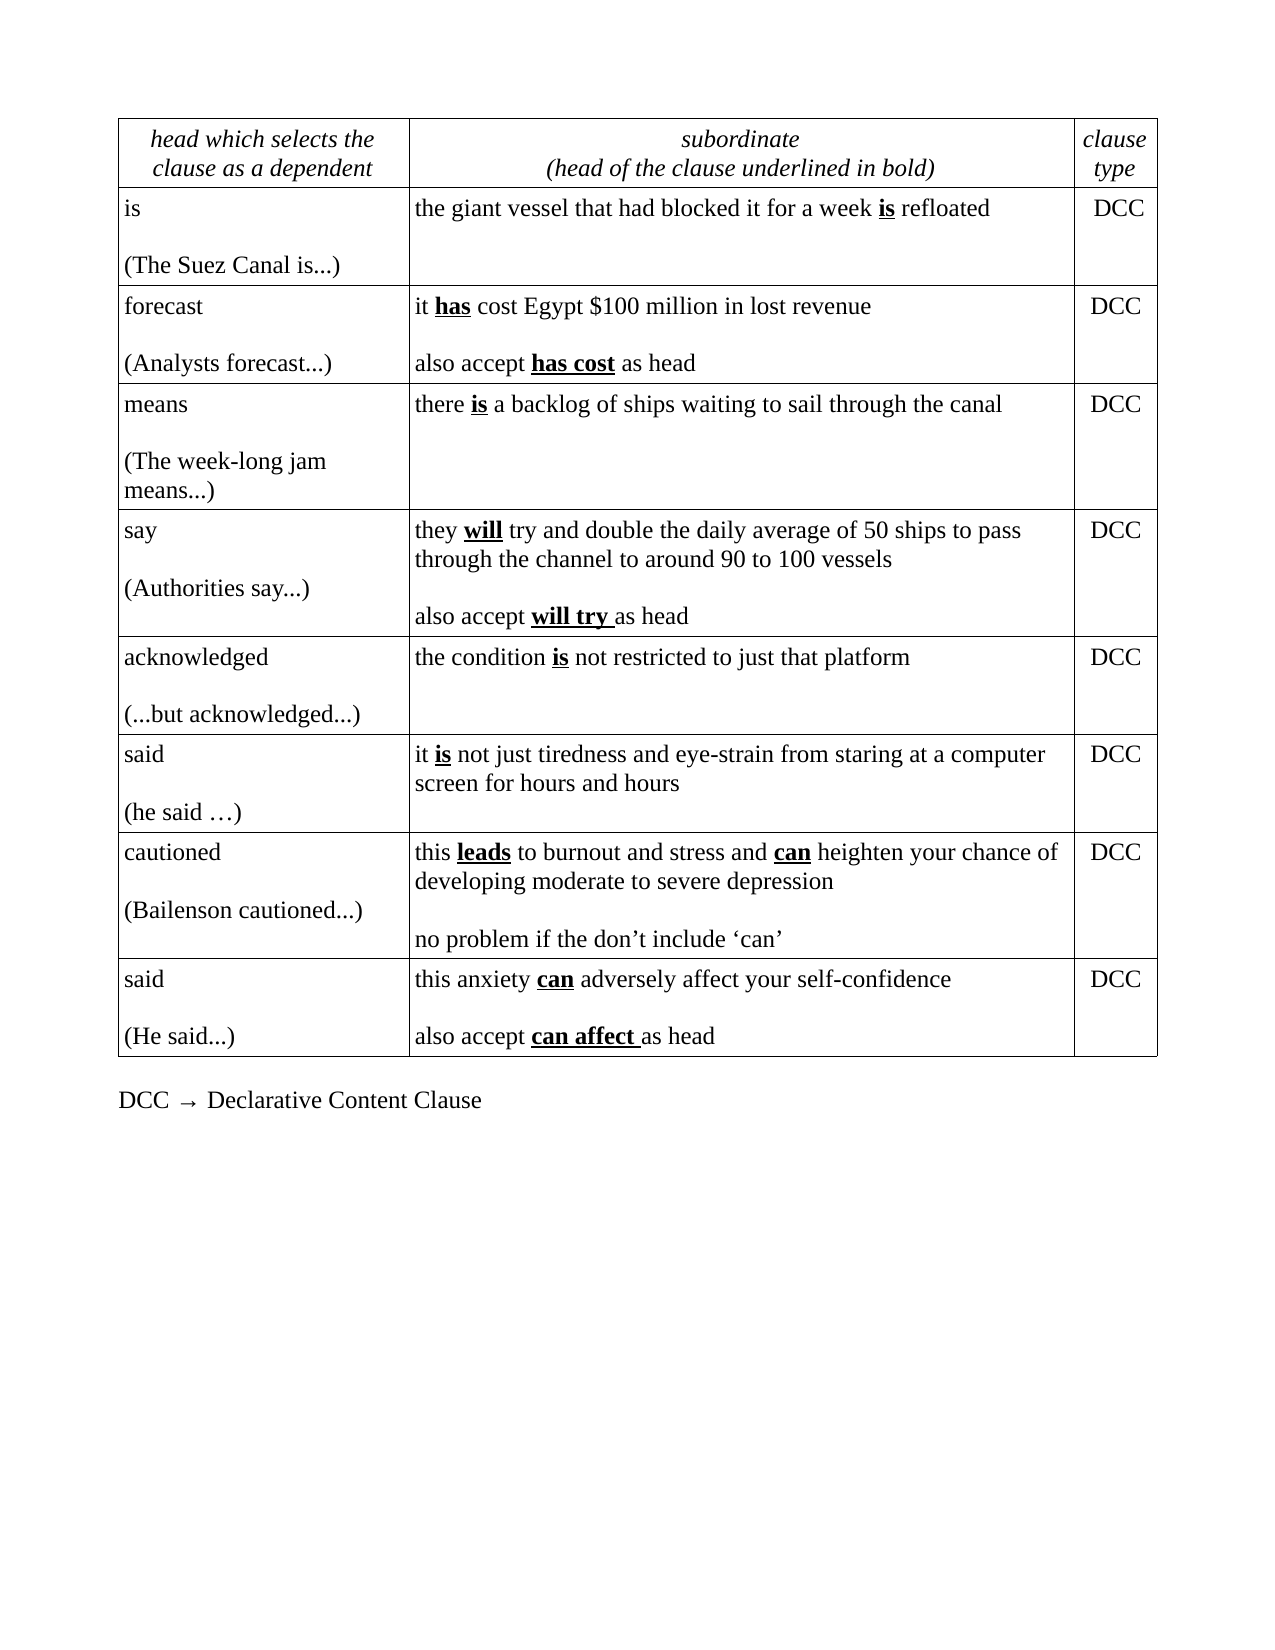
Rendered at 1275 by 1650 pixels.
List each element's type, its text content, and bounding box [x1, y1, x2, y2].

table_cell cautioned (Bailenson cautioned...) [119, 833, 409, 958]
table_cell is (The Suez Canal is...) [119, 188, 409, 285]
table_cell it has cost Egypt $100 million in lost revenue also accept has cost as head [410, 286, 1074, 383]
table_cell DCC [1075, 188, 1157, 285]
table_cell the giant vessel that had blocked it for a week is refloated [410, 188, 1074, 285]
table_cell DCC [1075, 959, 1157, 1056]
table_cell DCC [1075, 286, 1157, 383]
table_cell said (he said …) [119, 735, 409, 832]
table_cell DCC [1075, 384, 1157, 509]
table_cell say (Authorities say...) [119, 510, 409, 636]
table_cell they will try and double the daily average of 50 ships to pass through the channel to around 90 to 100 vessels also accept will try as head [410, 510, 1074, 636]
table_cell DCC [1075, 833, 1157, 958]
table_cell acknowledged (...but acknowledged...) [119, 637, 409, 734]
table_header head which selects the clause as a dependent [119, 119, 409, 187]
table_cell it is not just tiredness and eye-strain from staring at a computer screen for hours and hours [410, 735, 1074, 832]
text DCC → Declarative Content Clause [118, 1085, 1157, 1113]
table_cell DCC [1075, 510, 1157, 636]
table_cell means (The week-long jam means...) [119, 384, 409, 509]
table_cell this leads to burnout and stress and can heighten your chance of developing moderate to severe depression no problem if the don’t include ‘can’ [410, 833, 1074, 958]
table_header subordinate (head of the clause underlined in bold) [410, 119, 1074, 187]
table_cell DCC [1075, 637, 1157, 734]
table_cell the condition is not restricted to just that platform [410, 637, 1074, 734]
table_cell said (He said...) [119, 959, 409, 1056]
table_header clause type [1075, 119, 1157, 187]
table_cell this anxiety can adversely affect your self-confidence also accept can affect as head [410, 959, 1074, 1056]
table_cell forecast (Analysts forecast...) [119, 286, 409, 383]
table_cell DCC [1075, 735, 1157, 832]
table_cell there is a backlog of ships waiting to sail through the canal [410, 384, 1074, 509]
